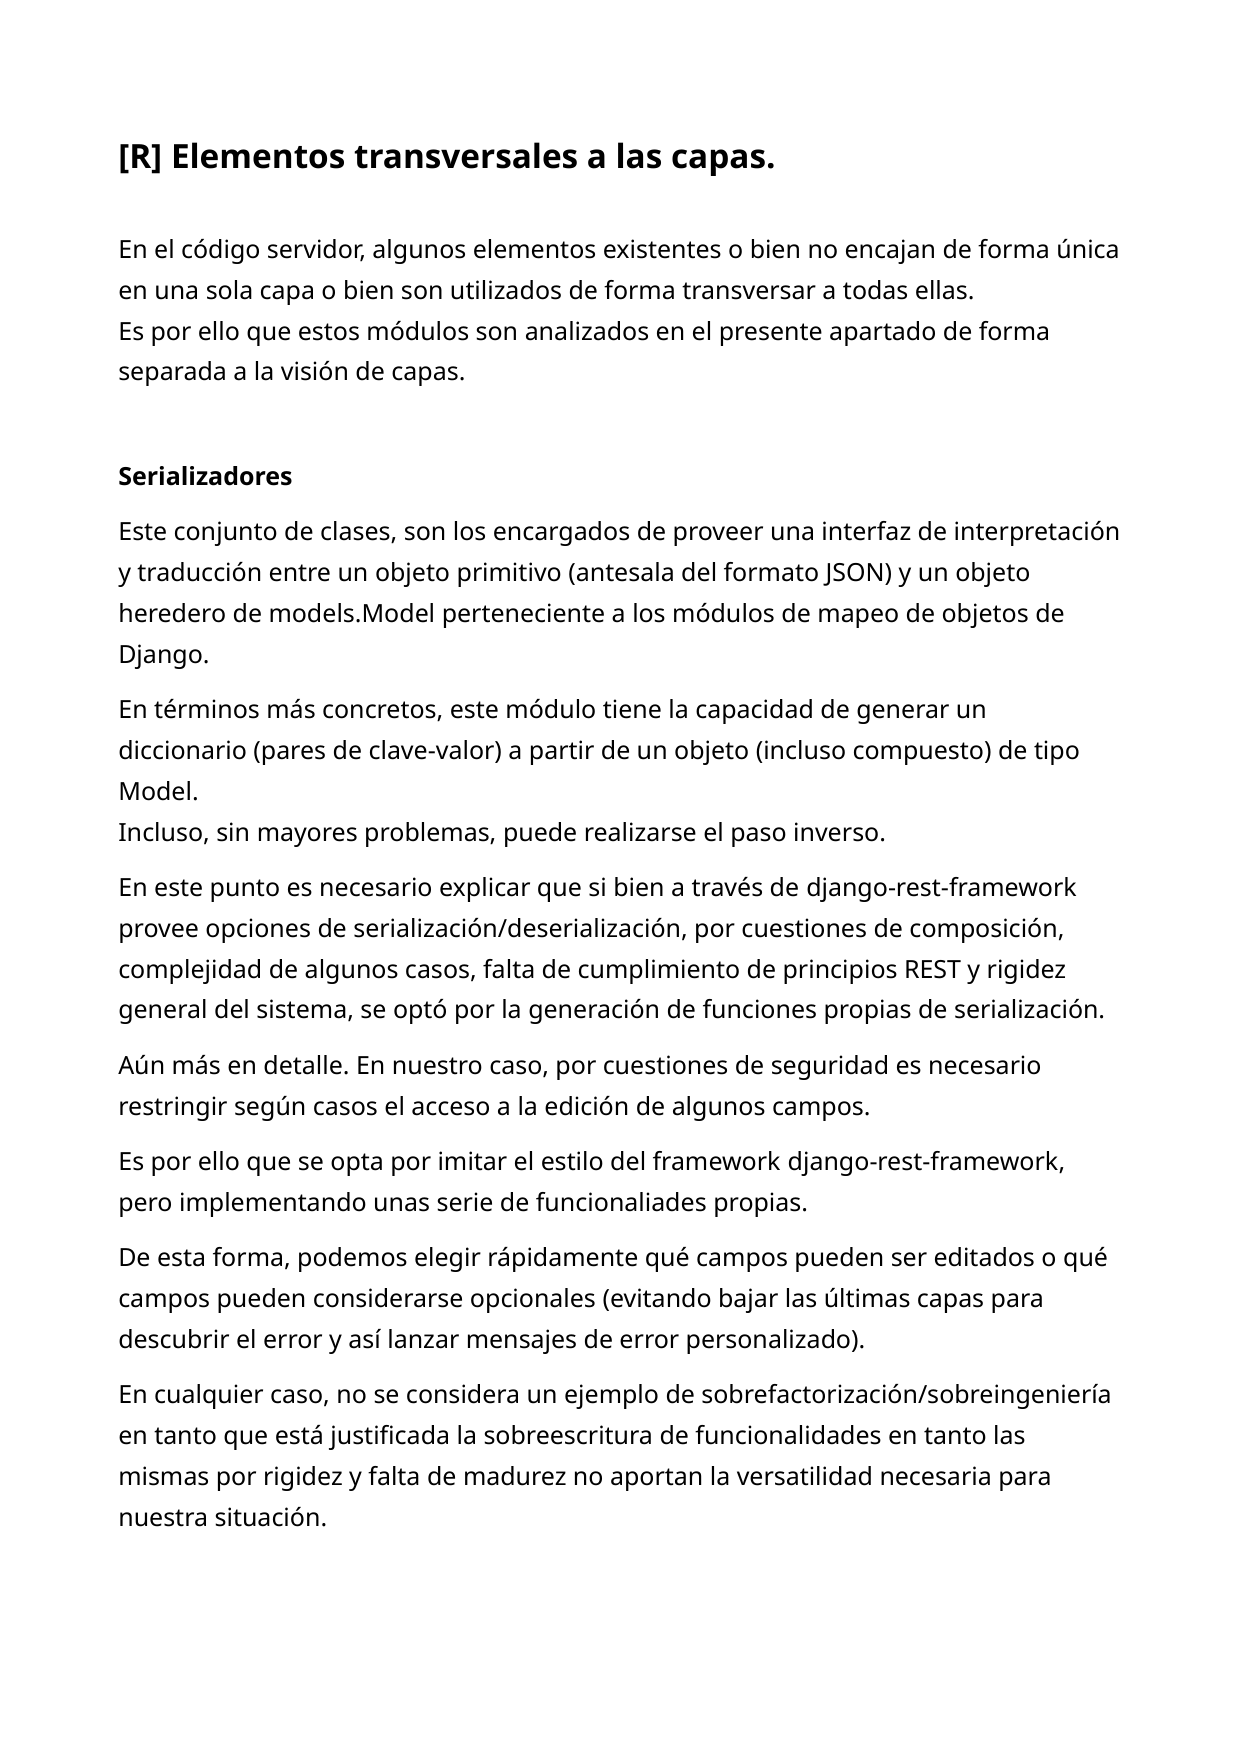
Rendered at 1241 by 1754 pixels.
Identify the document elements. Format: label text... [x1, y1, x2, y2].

text Es por ello que se opta por imitar el estilo del framework django-rest-framework, pero implementando unas serie de funcionaliades propias. [118, 1144, 1122, 1219]
text Aún más en detalle. En nuestro caso, por cuestiones de seguridad es necesario restringir según casos el acceso a la edición de algunos campos. [118, 1048, 1122, 1122]
text En términos más concretos, este módulo tiene la capacidad de generar un diccionario (pares de clave-valor) a partir de un objeto (incluso compuesto) de tipo Model. Incluso, sin mayores problemas, puede realizarse el paso inverso. [118, 692, 1122, 848]
text En este punto es necesario explicar que si bien a través de django-rest-framework provee opciones de serialización/deserialización, por cuestiones de composición, complejidad de algunos casos, falta de cumplimiento de principios REST y rigidez general del sistema, se optó por la generación de funciones propias de serialización. [118, 870, 1122, 1026]
text En el código servidor, algunos elementos existentes o bien no encajan de forma única en una sola capa o bien son utilizados de forma transversar a todas ellas. Es por ello que estos módulos son analizados en el presente apartado de forma separada a la visión de capas. [118, 191, 1122, 388]
text En cualquier caso, no se considera un ejemplo de sobrefactorización/sobreingeniería en tanto que está justificada la sobreescritura de funcionalidades en tanto las mismas por rigidez y falta de madurez no aportan la versatilidad necesaria para nuestra situación. [118, 1377, 1122, 1534]
subtitle [R] Elementos transversales a las capas. [118, 133, 1122, 178]
text De esta forma, podemos elegir rápidamente qué campos pueden ser editados o qué campos pueden considerarse opcionales (evitando bajar las últimas capas para descubrir el error y así lanzar mensajes de error personalizado). [118, 1240, 1122, 1356]
text Este conjunto de clases, son los encargados de proveer una interfaz de interpretación y traducción entre un objeto primitivo (antesala del formato JSON) y un objeto heredero de models.Model perteneciente a los módulos de mapeo de objetos de Django. [118, 514, 1122, 670]
text Serializadores [118, 458, 1122, 492]
